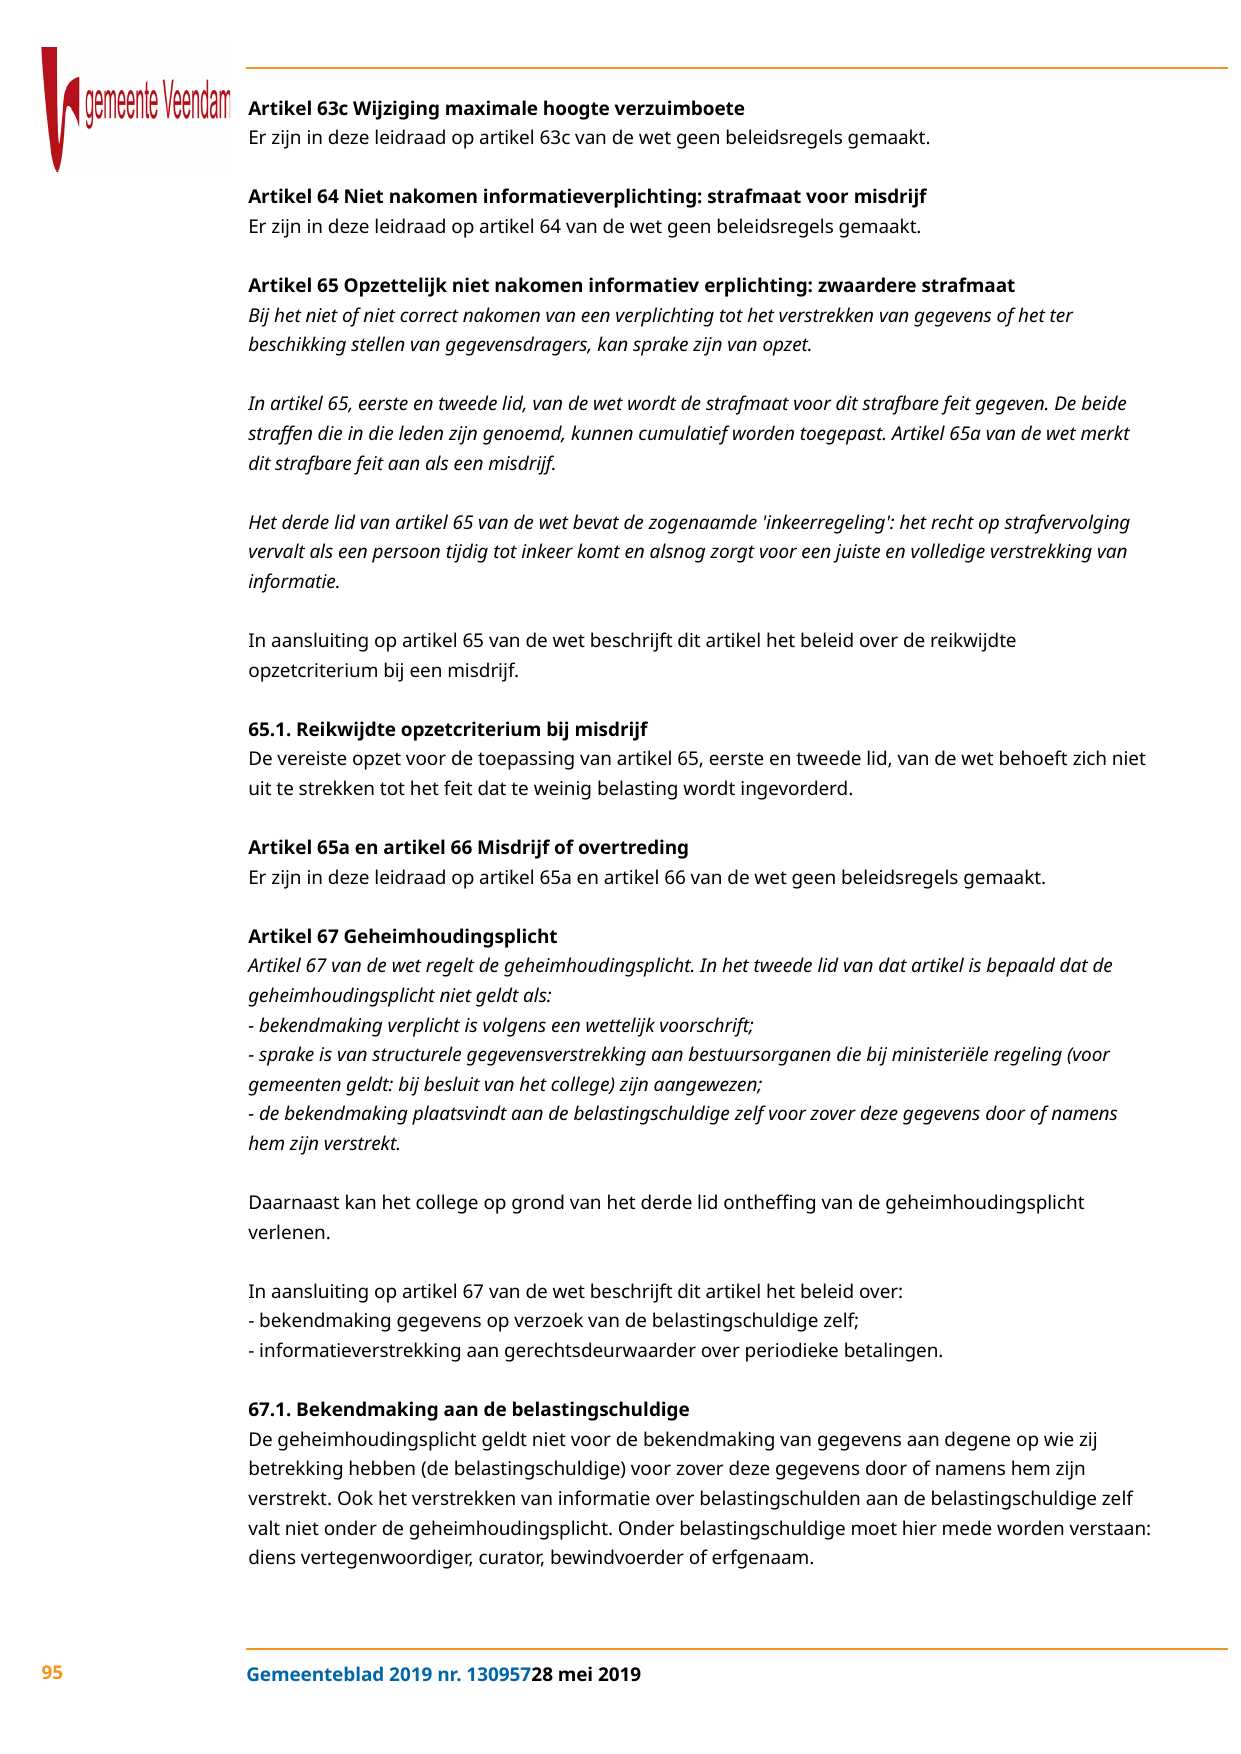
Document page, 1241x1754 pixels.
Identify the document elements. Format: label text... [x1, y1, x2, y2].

picture [41, 47, 231, 172]
text Er zijn in deze leidraad op artikel 64 van de wet geen beleidsregels gemaakt. [248, 213, 1152, 239]
text Bij het niet of niet correct nakomen van een verplichting tot het verstrekken van gegevens of het ter beschikking stellen van gegevensdragers, kan sprake zijn van opzet. [248, 302, 1152, 357]
text Artikel 63c Wijziging maximale hoogte verzuimboete [248, 95, 1152, 121]
text In aansluiting op artikel 65 van de wet beschrijft dit artikel het beleid over de reikwijdte opzetcriterium bij een misdrijf. [248, 627, 1152, 683]
text Het derde lid van artikel 65 van de wet bevat de zogenaamde 'inkeerregeling': het recht op strafvervolging vervalt als een persoon tijdig tot inkeer komt en alsnog zorgt voor een juiste en volledige verstrekking van informatie. [248, 509, 1152, 594]
text In aansluiting op artikel 67 van de wet beschrijft dit artikel het beleid over: [248, 1278, 1152, 1304]
text 67.1. Bekendmaking aan de belastingschuldige [248, 1396, 1152, 1422]
text - informatieverstrekking aan gerechtsdeurwaarder over periodieke betalingen. [248, 1337, 1152, 1363]
text Er zijn in deze leidraad op artikel 63c van de wet geen beleidsregels gemaakt. [248, 124, 1152, 150]
text De geheimhoudingsplicht geldt niet voor de bekendmaking van gegevens aan degene op wie zij betrekking hebben (de belastingschuldige) voor zover deze gegevens door of namens hem zijn verstrekt. Ook het verstrekken van informatie over belastingschulden aan de belastingschuldige zelf valt niet onder de geheimhoudingsplicht. Onder belastingschuldige moet hier mede worden verstaan: diens vertegenwoordiger, curator, bewindvoerder of erfgenaam. [248, 1426, 1152, 1570]
text - bekendmaking verplicht is volgens een wettelijk voorschrift; [248, 1012, 1152, 1038]
text - de bekendmaking plaatsvindt aan de belastingschuldige zelf voor zover deze gegevens door of namens hem zijn verstrekt. [248, 1101, 1152, 1156]
text Artikel 64 Niet nakomen informatieverplichting: strafmaat voor misdrijf [248, 183, 1152, 209]
text Artikel 67 Geheimhoudingsplicht [248, 923, 1152, 949]
text Artikel 65a en artikel 66 Misdrijf of overtreding [248, 834, 1152, 860]
text Er zijn in deze leidraad op artikel 65a en artikel 66 van de wet geen beleidsregels gemaakt. [248, 864, 1152, 890]
text Artikel 67 van de wet regelt de geheimhoudingsplicht. In het tweede lid van dat artikel is bepaald dat de geheimhoudingsplicht niet geldt als: [248, 953, 1152, 1008]
text - sprake is van structurele gegevensverstrekking aan bestuursorganen die bij ministeriële regeling (voor gemeenten geldt: bij besluit van het college) zijn aangewezen; [248, 1041, 1152, 1097]
text In artikel 65, eerste en tweede lid, van de wet wordt de strafmaat voor dit strafbare feit gegeven. De beide straffen die in die leden zijn genoemd, kunnen cumulatief worden toegepast. Artikel 65a van de wet merkt dit strafbare feit aan als een misdrijf. [248, 391, 1152, 476]
text De vereiste opzet voor de toepassing van artikel 65, eerste en tweede lid, van de wet behoeft zich niet uit te strekken tot het feit dat te weinig belasting wordt ingevorderd. [248, 746, 1152, 801]
text Daarnaast kan het college op grond van het derde lid ontheffing van de geheimhoudingsplicht verlenen. [248, 1189, 1152, 1245]
text Artikel 65 Opzettelijk niet nakomen informatiev erplichting: zwaardere strafmaat [248, 272, 1152, 298]
text - bekendmaking gegevens op verzoek van de belastingschuldige zelf; [248, 1308, 1152, 1333]
text 65.1. Reikwijdte opzetcriterium bij misdrijf [248, 716, 1152, 742]
